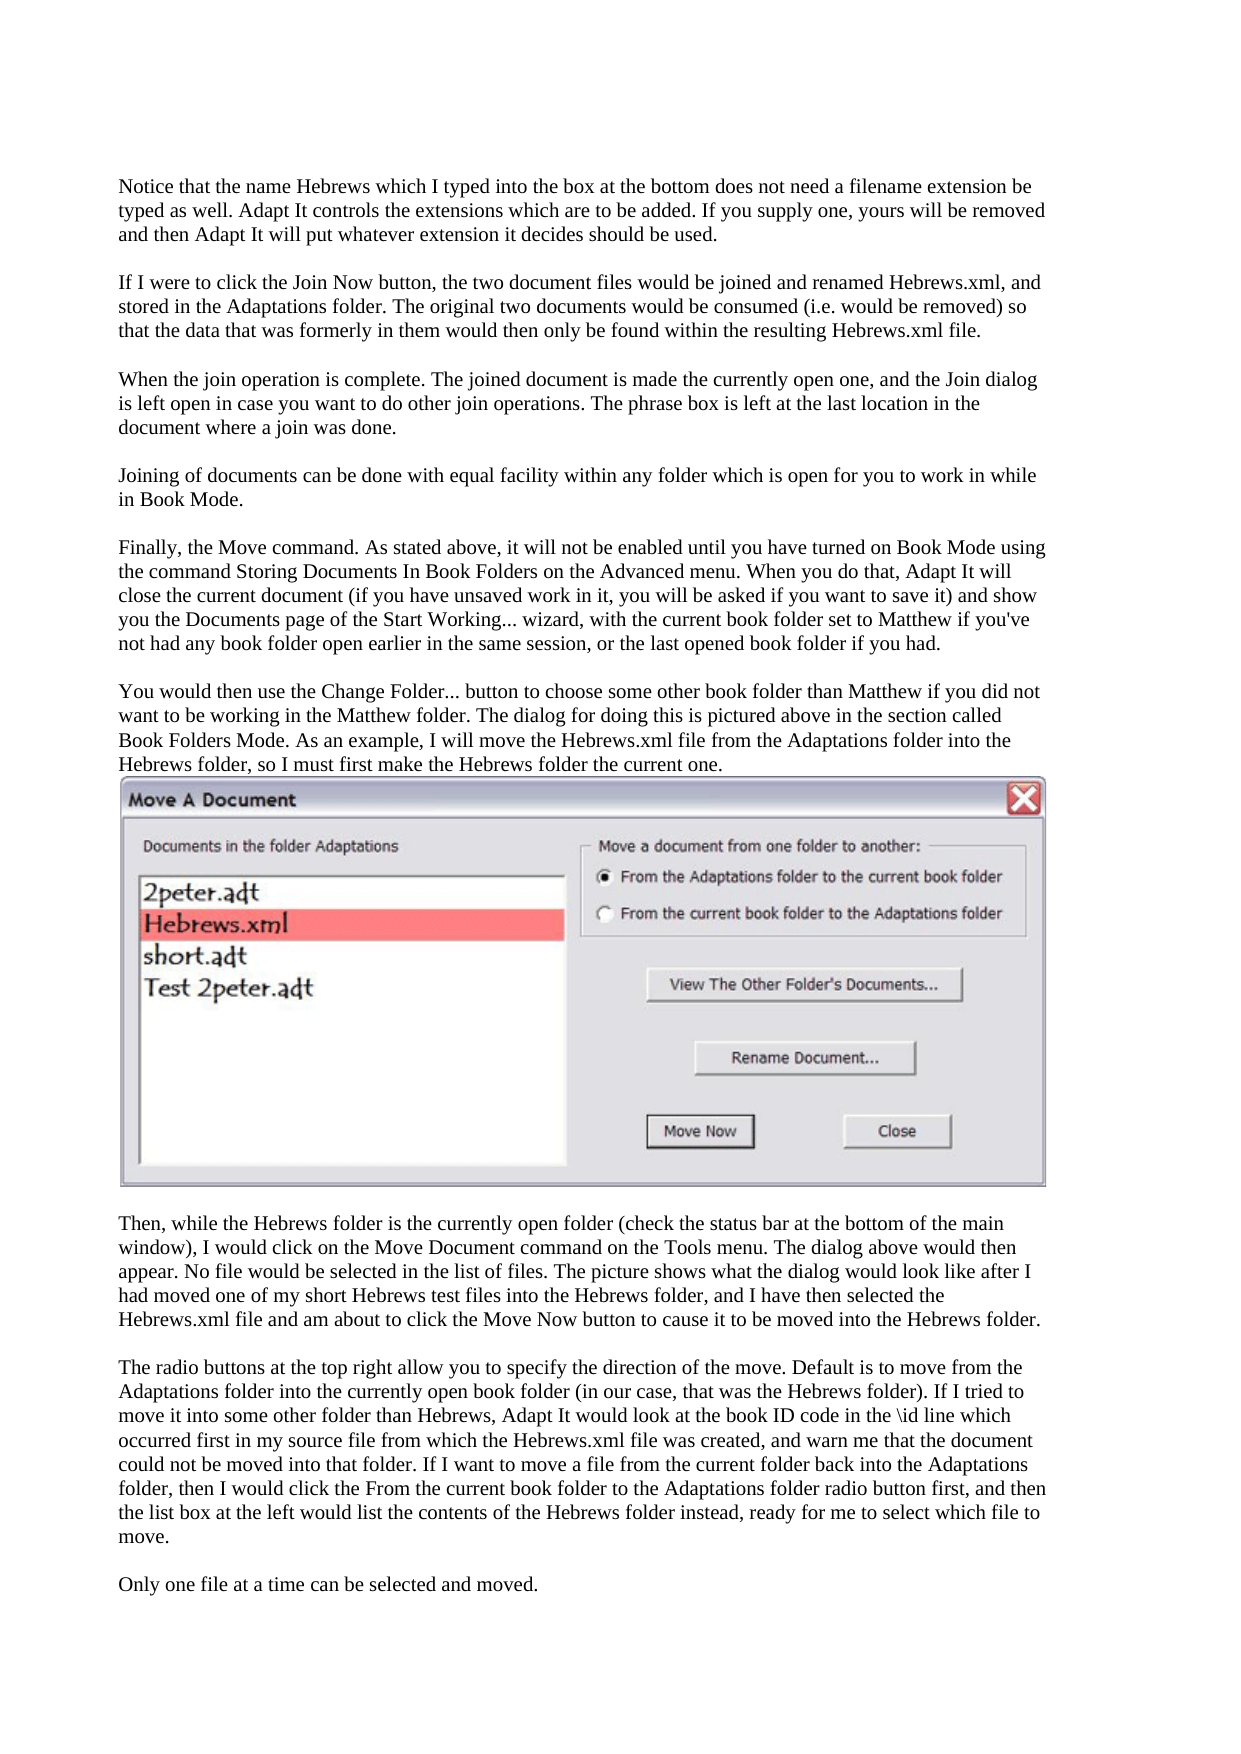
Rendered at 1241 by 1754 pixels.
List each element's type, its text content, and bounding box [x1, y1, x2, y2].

text You would then use the Change Folder... button to choose some other book folder than Matthew if you did not want to be working in the Matthew folder. The dialog for doing this is pictured above in the section called Book Folders Mode. As an example, I will move the Hebrews.xml file from the Adaptations folder into the Hebrews folder, so I must first make the Hebrews folder the current one. [118, 679, 1048, 776]
text Joining of documents can be done with equal facility within any folder which is open for you to work in while in Book Mode. [118, 463, 1048, 511]
text Only one file at a time can be selected and moved. [118, 1572, 1048, 1596]
text When the join operation is complete. The joined document is made the currently open one, and the Join dialog is left open in case you want to do other join operations. The phrase box is left at the last location in the document where a join was done. [118, 367, 1048, 439]
picture [120, 776, 1047, 1187]
text Notice that the name Hebrews which I typed into the box at the bottom does not need a filename extension be typed as well. Adapt It controls the extensions which are to be added. If you supply one, yours will be removed and then Adapt It will put whatever extension it decides should be used. [118, 174, 1048, 246]
text The radio buttons at the top right allow you to specify the direction of the move. Default is to move from the Adaptations folder into the currently open book folder (in our case, that was the Hebrews folder). If I tried to move it into some other folder than Hebrews, Adapt It would look at the book ID code in the \id line which occurred first in my source file from which the Hebrews.xml file was created, and warn me that the document could not be moved into that folder. If I want to move a file from the current folder back into the Adaptations folder, then I would click the From the current book folder to the Adaptations folder radio button first, and then the list box at the left would list the contents of the Hebrews folder instead, ready for me to select which file to move. [118, 1355, 1048, 1548]
text If I were to click the Join Now button, the two document files would be joined and renamed Hebrews.xml, and stored in the Adaptations folder. The original two documents would be consumed (i.e. would be removed) so that the data that was formerly in them would then only be found within the resulting Hebrews.xml file. [118, 270, 1048, 342]
text Then, while the Hebrews folder is the currently open folder (check the status bar at the bottom of the main window), I would click on the Move Document command on the Tools menu. The dialog above would then appear. No file would be selected in the list of files. The picture shows what the dialog would look like after I had moved one of my short Hebrews test files into the Hebrews folder, and I have then selected the Hebrews.xml file and am about to click the Move Now button to cause it to be moved into the Hebrews folder. [118, 1211, 1048, 1331]
text Finally, the Move command. As stated above, it will not be enabled until you have turned on Book Mode using the command Storing Documents In Book Folders on the Advanced menu. When you do that, Adapt It will close the current document (if you have unsaved work in it, you will be asked if you want to save it) and show you the Documents page of the Start Working... wizard, with the current book folder set to Matthew if you've not had any book folder open earlier in the same session, or the last opened book folder if you had. [118, 535, 1048, 655]
